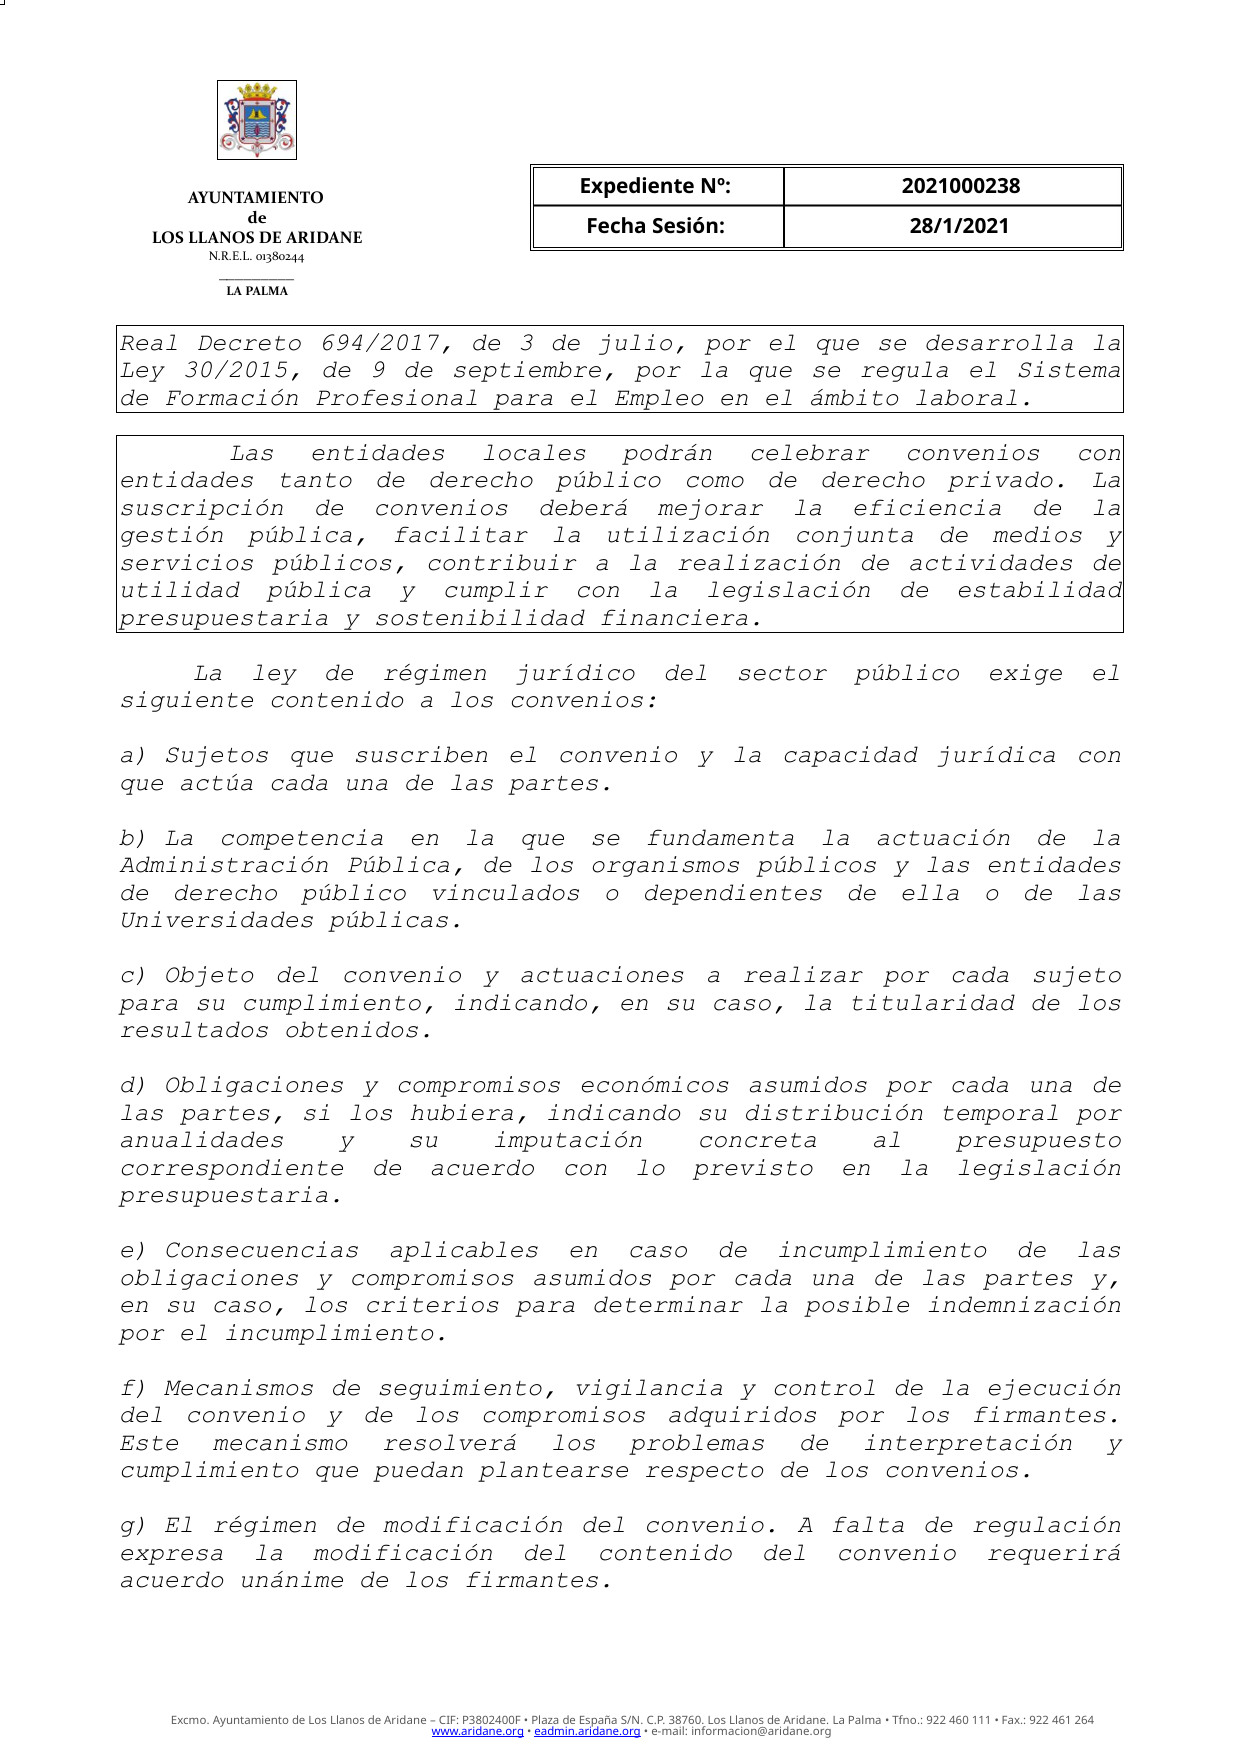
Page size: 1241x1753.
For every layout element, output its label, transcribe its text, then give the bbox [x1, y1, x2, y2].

text gestión pública, facilitar la utilización conjunta de medios y [119, 521, 1146, 548]
text para su cumplimiento, indicando, en su caso, la titularidad de los [119, 988, 1146, 1016]
text entidades tanto de derecho público como de derecho privado. La [119, 466, 1146, 493]
text LA PALMA [226, 286, 317, 298]
picture [531, 165, 1123, 250]
text Ley 30/2015, de 9 de septiembre, por la que se regula el Sistema [119, 356, 1146, 383]
text presupuestaria y sostenibilidad financiera. [119, 603, 1146, 631]
text 28/1/2021 [909, 214, 1059, 239]
text siguiente contenido a los convenios: [119, 686, 1146, 713]
text Las entidades locales podrán celebrar convenios con [229, 437, 1146, 466]
text suscripción de convenios deberá mejorar la eficiencia de la [119, 493, 1146, 521]
text Expediente Nº: [579, 173, 761, 198]
text de Formación Profesional para el Empleo en el ámbito laboral. [119, 383, 1146, 411]
text e) Consecuencias aplicables en caso de incumplimiento de las [119, 1235, 1146, 1263]
picture [218, 81, 296, 159]
text Real Decreto 694/2017, de 3 de julio, por el que se desarrolla la [119, 327, 1146, 356]
text por el incumplimiento. [119, 1318, 1146, 1346]
text resultados obtenidos. [119, 1016, 1146, 1043]
text Este mecanismo resolverá los problemas de interpretación y [119, 1428, 1146, 1456]
text Universidades públicas. [119, 906, 1146, 933]
text obligaciones y compromisos asumidos por cada una de las partes y, [119, 1263, 1146, 1291]
text Administración Pública, de los organismos públicos y las entidades [119, 851, 1146, 878]
text de derecho público vinculados o dependientes de ella o de las [119, 878, 1146, 906]
text f) Mecanismos de seguimiento, vigilancia y control de la ejecución [119, 1372, 1146, 1401]
text d) Obligaciones y compromisos económicos asumidos por cada una de [119, 1070, 1146, 1098]
text _ [219, 266, 226, 279]
text Excmo. Ayuntamiento de Los Llanos de Aridane – CIF: P3802400F • Plaza de España S/N. C.P. 38760. Los Llanos de Aridane. La Palma • Tfno.: 922 460 111 • Fax.: 922 461 264 [171, 1713, 1095, 1727]
text utilidad pública y cumplir con la legislación de estabilidad [119, 576, 1146, 603]
text ________ [226, 266, 317, 282]
text 2021000238 [902, 173, 1059, 198]
text _ [317, 266, 327, 282]
text de [247, 210, 387, 227]
text a) Sujetos que suscriben el convenio y la capacidad jurídica con [119, 740, 1146, 768]
text g) El régimen de modificación del convenio. A falta de regulación [119, 1510, 1146, 1538]
text del convenio y de los compromisos adquiridos por los firmantes. [119, 1401, 1146, 1428]
text acuerdo unánime de los firmantes. [119, 1566, 1146, 1593]
text expresa la modificación del contenido del convenio requerirá [119, 1538, 1146, 1566]
picture [117, 326, 1123, 412]
text www.aridane.org • eadmin.aridane.org • e-mail: informacion@aridane.org [431, 1724, 834, 1738]
text b) La competencia en la que se fundamenta la actuación de la [119, 822, 1146, 851]
text AYUNTAMIENTO [188, 190, 387, 207]
text las partes, si los hubiera, indicando su distribución temporal por [119, 1098, 1146, 1126]
picture [117, 436, 1123, 632]
text en su caso, los criterios para determinar la posible indemnización [119, 1291, 1146, 1318]
text presupuestaria. [119, 1181, 1146, 1208]
text c) Objeto del convenio y actuaciones a realizar por cada sujeto [119, 960, 1146, 988]
text N.R.E.L. 01380244 [208, 250, 327, 262]
text servicios públicos, contribuir a la realización de actividades de [119, 548, 1146, 576]
text La ley de régimen jurídico del sector público exige el [192, 657, 1146, 686]
text LOS LLANOS DE ARIDANE [152, 230, 387, 247]
text anualidades y su imputación concreta al presupuesto [119, 1126, 1146, 1153]
text que actúa cada una de las partes. [119, 768, 1146, 796]
text correspondiente de acuerdo con lo previsto en la legislación [119, 1153, 1146, 1181]
text cumplimiento que puedan plantearse respecto de los convenios. [119, 1456, 1146, 1483]
text Fecha Sesión: [586, 214, 761, 239]
